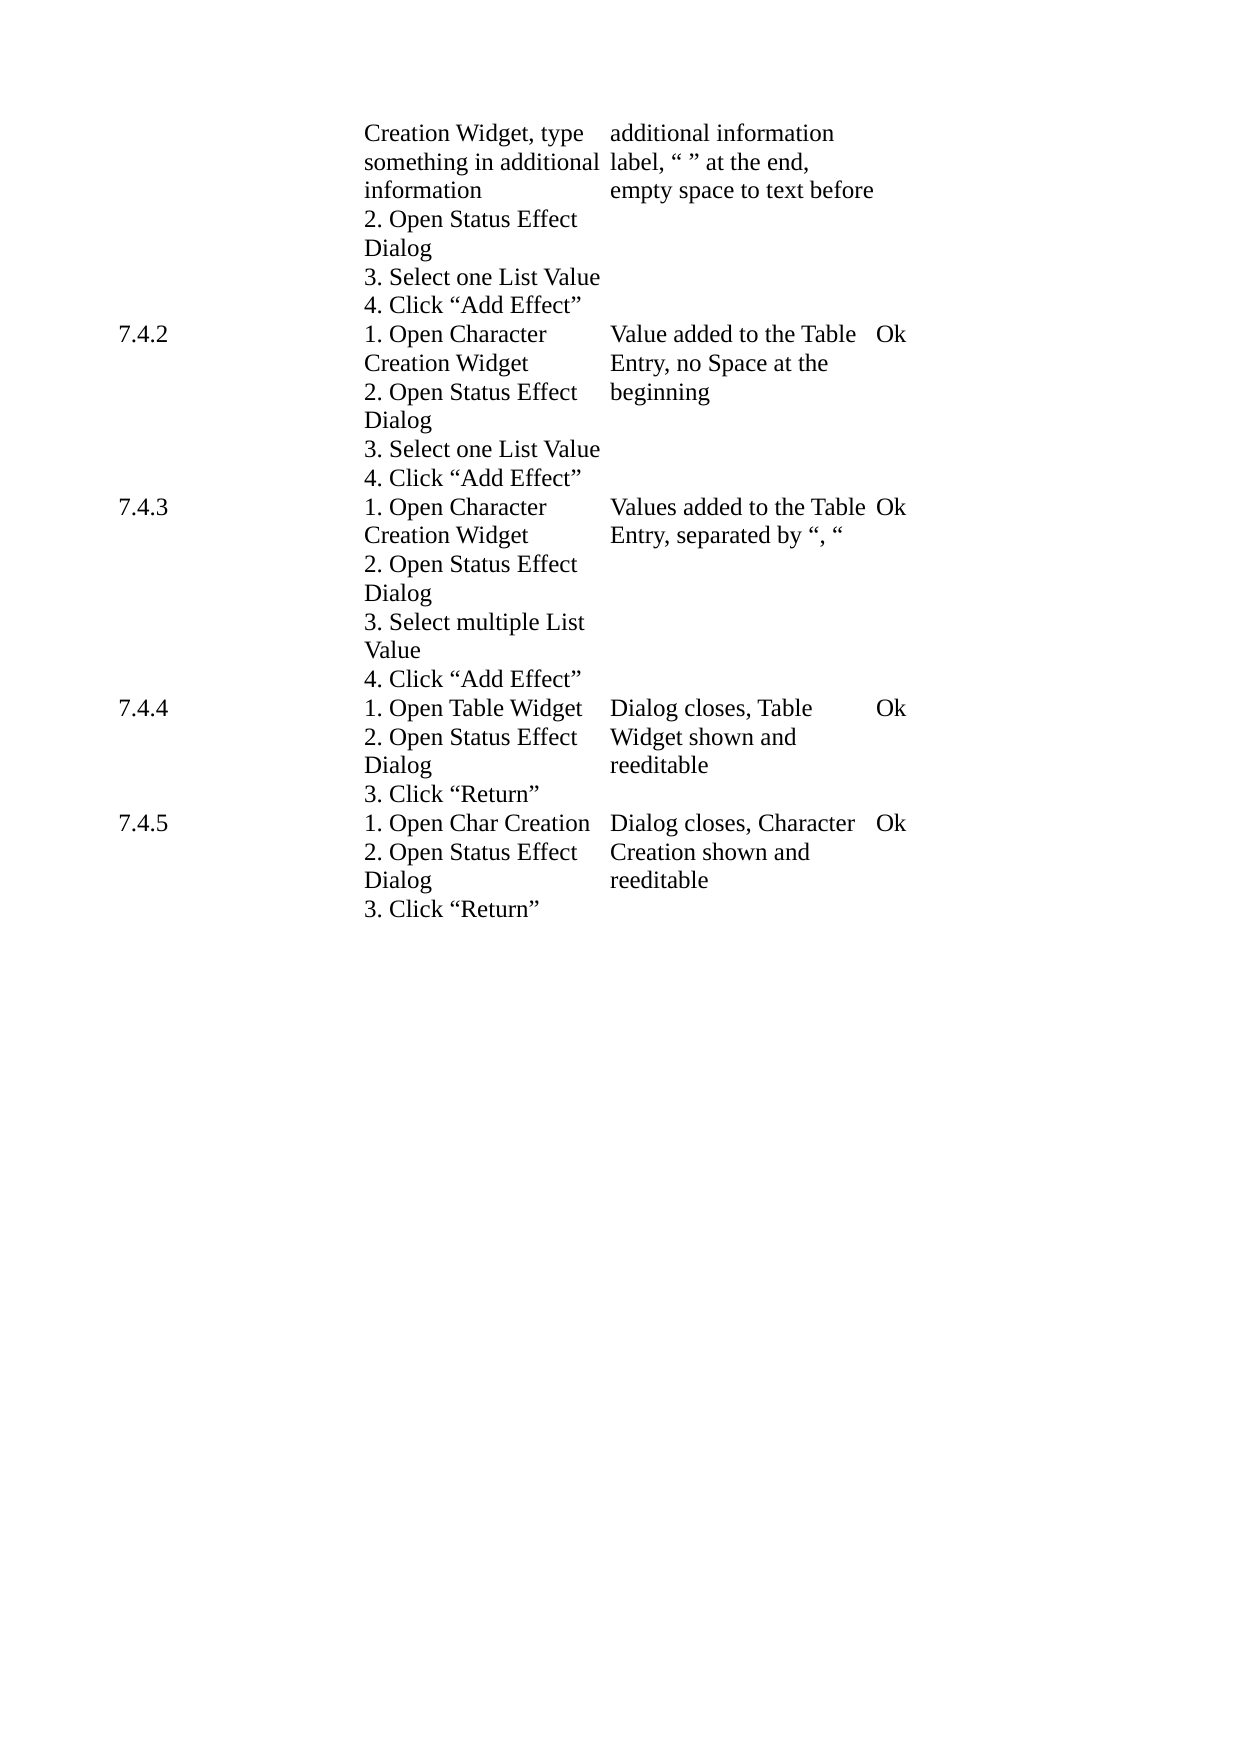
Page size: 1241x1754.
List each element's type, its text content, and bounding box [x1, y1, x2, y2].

table_cell 1. Open Char Creation 2. Open Status Effect Dialog 3. Click “Return” [364, 808, 610, 923]
table_cell Ok [876, 319, 1122, 492]
table_cell 1. Open Character Creation Widget 2. Open Status Effect Dialog 3. Select one List Value 4. Click “Add Effect” [364, 319, 610, 492]
table_cell 1. Open Character Creation Widget 2. Open Status Effect Dialog 3. Select multiple List Value 4. Click “Add Effect” [364, 492, 610, 693]
table_cell Value added to the Table Entry, no Space at the beginning [610, 319, 876, 492]
table_cell 7.4.5 [118, 808, 364, 923]
table_cell Dialog closes, Character Creation shown and reeditable [610, 808, 876, 923]
table_cell 7.4.4 [118, 693, 364, 808]
table_cell additional information label, “ ” at the end, empty space to text before [610, 118, 876, 319]
table_cell Ok [876, 492, 1122, 693]
table_cell 7.4.3 [118, 492, 364, 693]
table_cell Values added to the Table Entry, separated by “, “ [610, 492, 876, 693]
table_cell 7.4.2 [118, 319, 364, 492]
table_cell [876, 118, 1122, 319]
table_cell Dialog closes, Table Widget shown and reeditable [610, 693, 876, 808]
table_cell Ok [876, 808, 1122, 923]
table_cell Creation Widget, type something in additional information 2. Open Status Effect Dialog 3. Select one List Value 4. Click “Add Effect” [364, 118, 610, 319]
table_cell Ok [876, 693, 1122, 808]
table_cell [118, 118, 364, 319]
table_cell 1. Open Table Widget 2. Open Status Effect Dialog 3. Click “Return” [364, 693, 610, 808]
